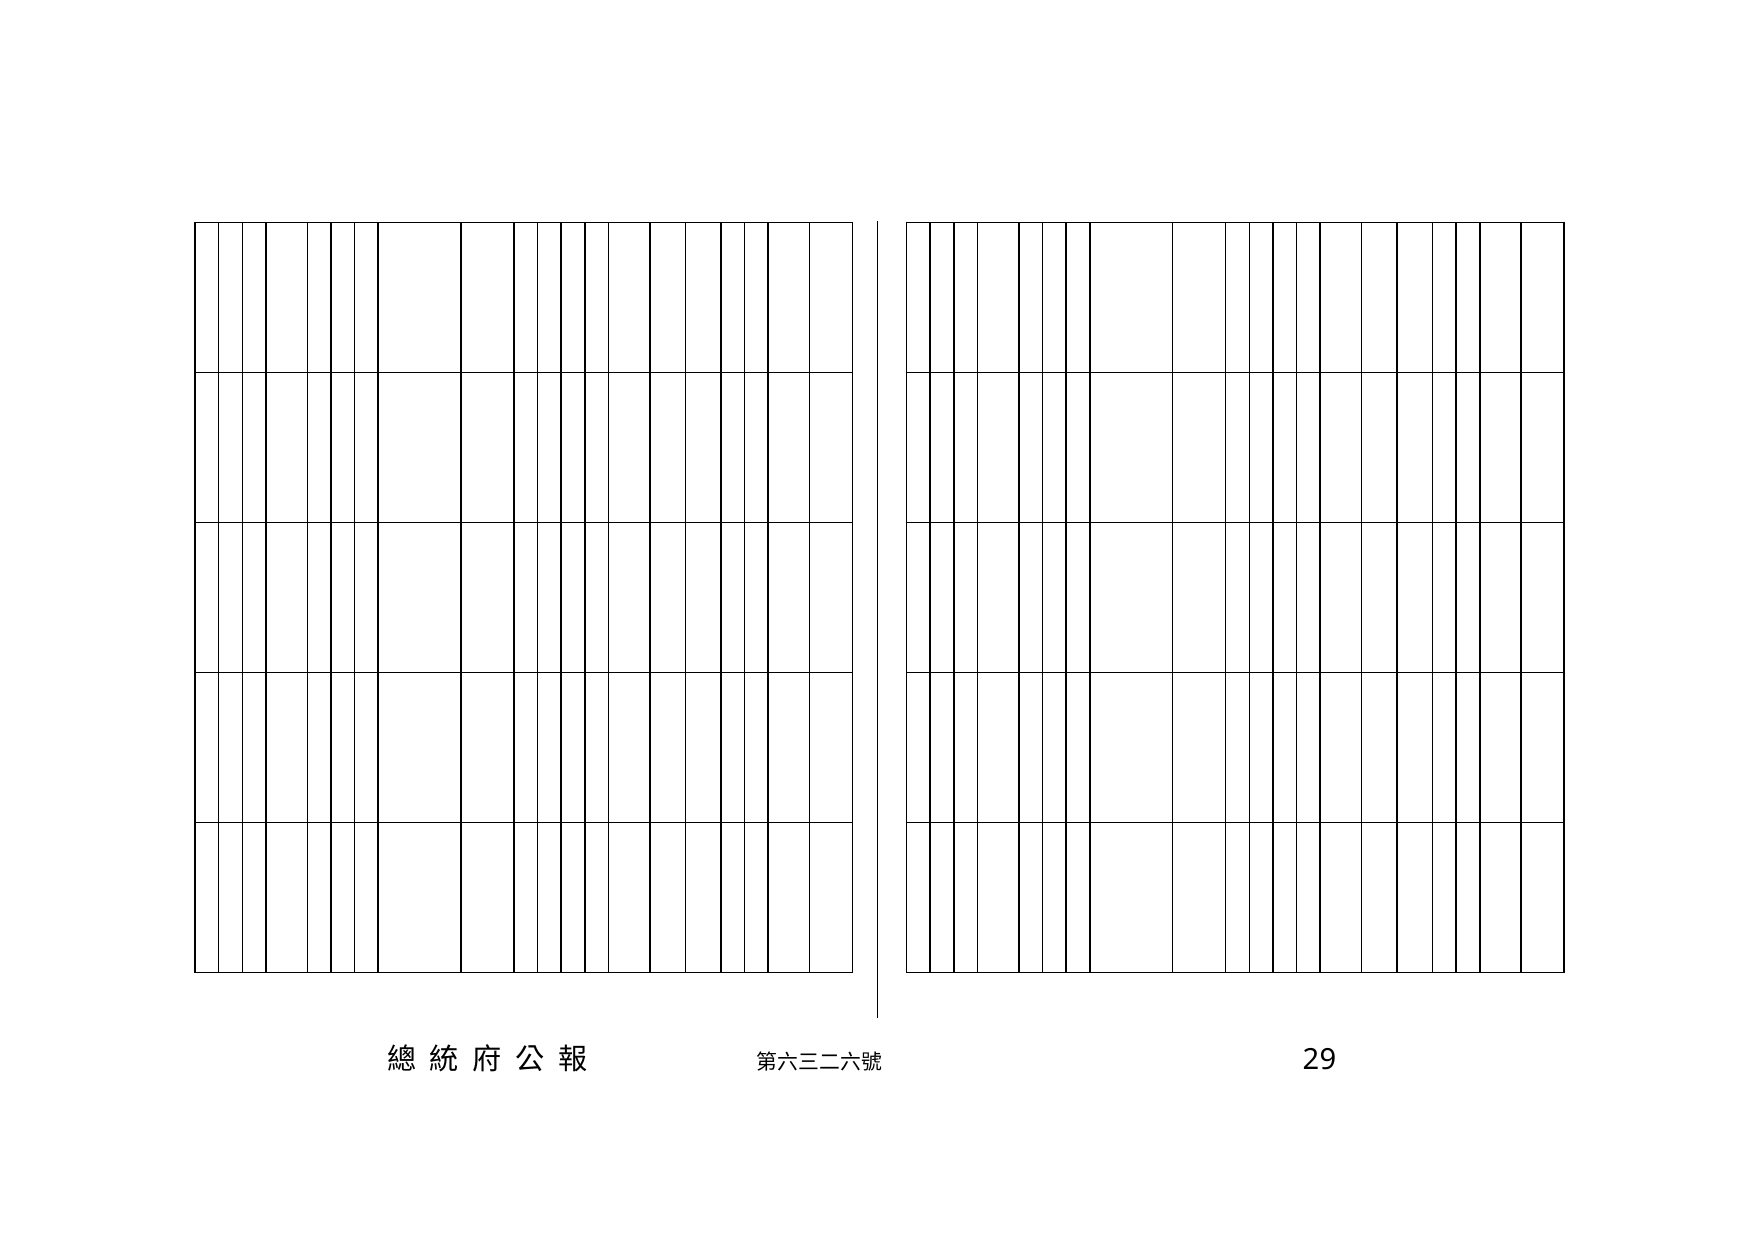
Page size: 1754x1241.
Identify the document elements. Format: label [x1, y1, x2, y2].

table_cell [686, 673, 720, 822]
table_cell [955, 223, 977, 372]
table_cell [355, 373, 377, 522]
table_cell [1297, 523, 1319, 672]
table_cell [1067, 523, 1089, 672]
table_cell [686, 373, 720, 522]
table_cell [1362, 223, 1396, 372]
table_cell [332, 223, 354, 372]
table_cell [769, 223, 809, 372]
table_cell [810, 823, 852, 972]
table_cell [267, 223, 307, 372]
table_cell [955, 823, 977, 972]
table_cell [769, 373, 809, 522]
table_cell [515, 673, 537, 822]
table_cell [332, 523, 354, 672]
table_cell [931, 373, 953, 522]
table_cell [1091, 523, 1172, 672]
table_cell [219, 373, 242, 522]
table_cell [379, 673, 460, 822]
table_cell [955, 673, 977, 822]
table_cell [907, 223, 929, 372]
table_cell [745, 223, 767, 372]
table_cell [907, 673, 929, 822]
table_cell [219, 223, 242, 372]
table_cell [1226, 223, 1249, 372]
table_cell [586, 673, 608, 822]
table_cell [219, 823, 242, 972]
table_cell [267, 523, 307, 672]
table_cell [1274, 823, 1296, 972]
table_cell [1250, 523, 1272, 672]
table_cell [1398, 523, 1432, 672]
table_cell [1481, 823, 1520, 972]
table_cell [1457, 523, 1479, 672]
table_cell [1522, 523, 1563, 672]
table_cell [1433, 673, 1455, 822]
table_cell [745, 523, 767, 672]
table_cell [745, 673, 767, 822]
table_cell [1250, 823, 1272, 972]
table_cell [686, 523, 720, 672]
table_cell [722, 223, 744, 372]
table_cell [907, 523, 929, 672]
table_cell [1433, 223, 1455, 372]
table_cell [651, 523, 685, 672]
table_cell [462, 373, 513, 522]
table_cell [978, 673, 1018, 822]
table_cell [308, 673, 330, 822]
table_cell [308, 373, 330, 522]
table_cell [1321, 673, 1361, 822]
table_cell [1091, 373, 1172, 522]
table_cell [355, 223, 377, 372]
table_cell [907, 373, 929, 522]
table_cell [1274, 223, 1296, 372]
table_cell [1274, 523, 1296, 672]
table_cell [538, 823, 560, 972]
table_cell [1043, 373, 1065, 522]
table_cell [379, 523, 460, 672]
table_cell [1321, 223, 1361, 372]
table_cell [1226, 373, 1249, 522]
table_cell [562, 373, 584, 522]
table_cell [769, 523, 809, 672]
table_cell [1481, 523, 1520, 672]
table_cell [562, 523, 584, 672]
table_cell [1173, 823, 1225, 972]
table_cell [332, 823, 354, 972]
table_cell [308, 823, 330, 972]
table_cell [1250, 223, 1272, 372]
table_cell [810, 373, 852, 522]
table_cell [1398, 673, 1432, 822]
table_cell [609, 823, 649, 972]
table_cell [243, 223, 265, 372]
table_cell [745, 373, 767, 522]
table_cell [219, 673, 242, 822]
table_cell [196, 673, 218, 822]
table_cell [562, 223, 584, 372]
table_cell [1457, 223, 1479, 372]
table_cell [1173, 373, 1225, 522]
table_cell [1481, 673, 1520, 822]
table_cell [1173, 523, 1225, 672]
table_cell [1020, 823, 1042, 972]
table_cell [1398, 373, 1432, 522]
table_cell [196, 823, 218, 972]
table_cell [243, 523, 265, 672]
table_cell [355, 673, 377, 822]
table_cell [1043, 223, 1065, 372]
table_cell [1173, 673, 1225, 822]
table_cell [196, 373, 218, 522]
table_cell [1043, 823, 1065, 972]
table_cell [1522, 823, 1563, 972]
table_cell [586, 373, 608, 522]
table_cell [1226, 523, 1249, 672]
table_cell [1321, 523, 1361, 672]
table_cell [1043, 673, 1065, 822]
table_cell [1067, 673, 1089, 822]
table_cell [745, 823, 767, 972]
table_cell [586, 523, 608, 672]
table_cell [379, 373, 460, 522]
table_cell [1297, 673, 1319, 822]
table_cell [308, 223, 330, 372]
table_cell [722, 823, 744, 972]
table_cell [219, 523, 242, 672]
table_cell [1250, 673, 1272, 822]
table_cell [562, 673, 584, 822]
table_cell [722, 523, 744, 672]
table_cell [609, 373, 649, 522]
table_cell [1522, 223, 1563, 372]
table_cell [515, 523, 537, 672]
table_cell [1091, 823, 1172, 972]
table_cell [1398, 223, 1432, 372]
table_cell [1321, 823, 1361, 972]
table_cell [907, 823, 929, 972]
table_cell [1481, 373, 1520, 522]
table_cell [609, 673, 649, 822]
table_cell [586, 823, 608, 972]
table_cell [1091, 223, 1172, 372]
table_cell [769, 673, 809, 822]
table_cell [243, 373, 265, 522]
table_cell [308, 523, 330, 672]
table_cell [931, 823, 953, 972]
table_cell [1020, 673, 1042, 822]
table_cell [562, 823, 584, 972]
table_cell [243, 823, 265, 972]
table_cell [1226, 673, 1249, 822]
table_cell [355, 823, 377, 972]
table_cell [1321, 373, 1361, 522]
table_cell [1020, 523, 1042, 672]
table_cell [1297, 823, 1319, 972]
table_cell [651, 223, 685, 372]
table_cell [586, 223, 608, 372]
table_cell [267, 823, 307, 972]
table_cell [686, 823, 720, 972]
table_cell [978, 823, 1018, 972]
table_cell [1433, 523, 1455, 672]
table_cell [810, 223, 852, 372]
table_cell [379, 823, 460, 972]
table_cell [355, 523, 377, 672]
table_cell [978, 373, 1018, 522]
table_cell [651, 373, 685, 522]
table_cell [515, 223, 537, 372]
table_cell [1433, 373, 1455, 522]
table_cell [538, 223, 560, 372]
table_cell [462, 673, 513, 822]
table_cell [931, 523, 953, 672]
table_cell [1250, 373, 1272, 522]
table_cell [267, 673, 307, 822]
table_cell [978, 223, 1018, 372]
table_cell [609, 223, 649, 372]
table_cell [1522, 673, 1563, 822]
table_cell [1274, 673, 1296, 822]
table_cell [1043, 523, 1065, 672]
table_cell [332, 373, 354, 522]
table_cell [955, 523, 977, 672]
table_cell [1297, 223, 1319, 372]
table_cell [462, 823, 513, 972]
table_cell [1067, 823, 1089, 972]
table_cell [462, 523, 513, 672]
table_cell [515, 823, 537, 972]
table_cell [722, 373, 744, 522]
table_cell [196, 523, 218, 672]
table_cell [810, 523, 852, 672]
table_cell [1522, 373, 1563, 522]
table_cell [196, 223, 218, 372]
table_cell [1433, 823, 1455, 972]
table_cell [931, 673, 953, 822]
table_cell [955, 373, 977, 522]
table_cell [515, 373, 537, 522]
table_cell [332, 673, 354, 822]
table_cell [1226, 823, 1249, 972]
table_cell [1362, 523, 1396, 672]
table_cell [1362, 373, 1396, 522]
table_cell [1020, 373, 1042, 522]
table_cell [978, 523, 1018, 672]
table_cell [1362, 823, 1396, 972]
table_cell [1020, 223, 1042, 372]
table_cell [769, 823, 809, 972]
table_cell [810, 673, 852, 822]
table_cell [538, 373, 560, 522]
table_cell [651, 823, 685, 972]
table_cell [1067, 223, 1089, 372]
table_cell [1297, 373, 1319, 522]
table_cell [1173, 223, 1225, 372]
table_cell [1091, 673, 1172, 822]
table_cell [379, 223, 460, 372]
table_cell [1362, 673, 1396, 822]
table_cell [1067, 373, 1089, 522]
table_cell [722, 673, 744, 822]
table_cell [1274, 373, 1296, 522]
table_cell [651, 673, 685, 822]
table_cell [538, 673, 560, 822]
table_cell [931, 223, 953, 372]
table_cell [1481, 223, 1520, 372]
table_cell [1398, 823, 1432, 972]
table_cell [243, 673, 265, 822]
table_cell [462, 223, 513, 372]
table_cell [1457, 673, 1479, 822]
table_cell [267, 373, 307, 522]
table_cell [609, 523, 649, 672]
table_cell [686, 223, 720, 372]
table_cell [1457, 823, 1479, 972]
table_cell [1457, 373, 1479, 522]
table_cell [538, 523, 560, 672]
